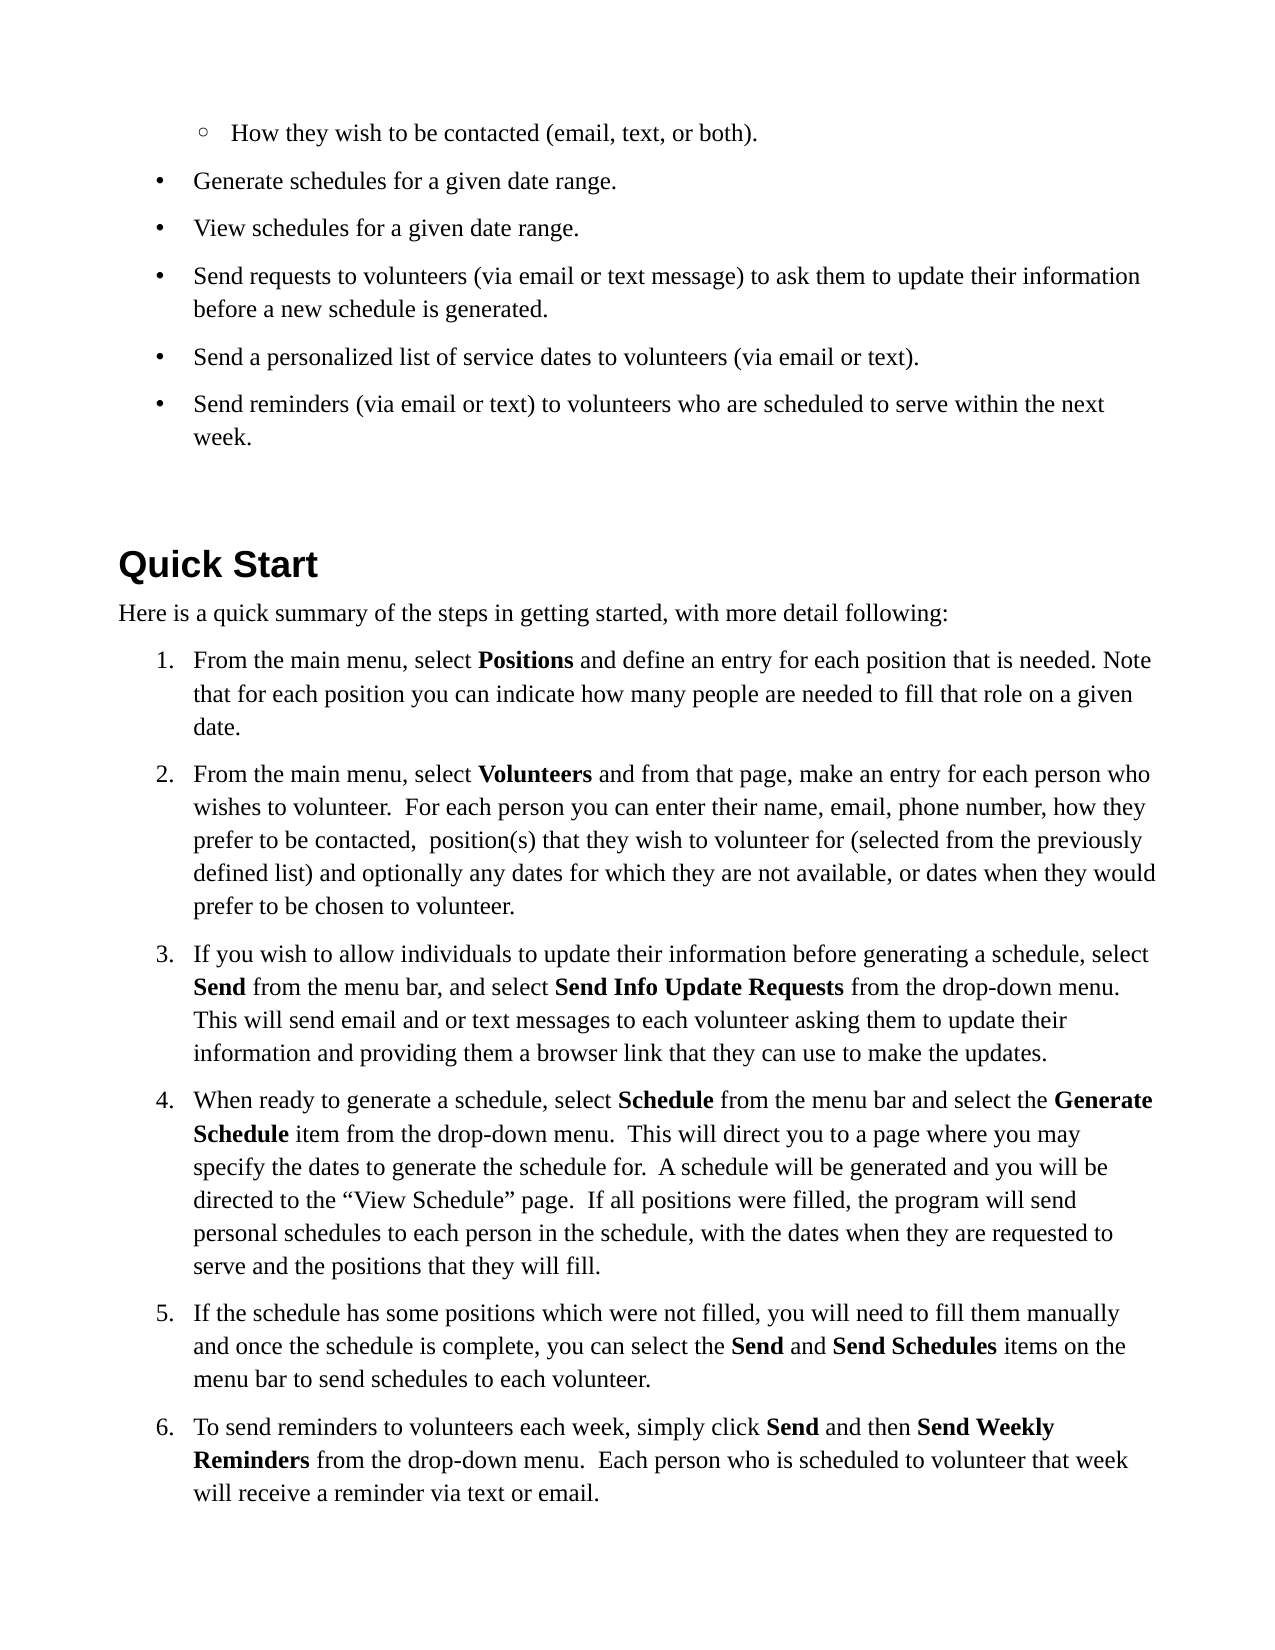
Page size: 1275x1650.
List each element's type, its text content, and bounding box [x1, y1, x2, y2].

list From the main menu, select Volunteers and from that page, make an entry for each person who wishes to volunteer. For each person you can enter their name, email, phone number, how they prefer to be contacted, position(s) that they wish to volunteer for (selected from the previously defined list) and optionally any dates for which they are not available, or dates when they would prefer to be chosen to volunteer. [156, 759, 1157, 920]
list How they wish to be contacted (email, text, or both). [193, 118, 1157, 147]
subtitle Quick Start [118, 542, 1157, 586]
list View schedules for a given date range. [156, 213, 1157, 242]
text Here is a quick summary of the steps in getting started, with more detail following: [118, 598, 1157, 627]
list If the schedule has some positions which were not filled, you will need to fill them manually and once the schedule is complete, you can select the Send and Send Schedules items on the menu bar to send schedules to each volunteer. [156, 1298, 1157, 1393]
list From the main menu, select Positions and define an entry for each position that is needed. Note that for each position you can indicate how many people are needed to fill that role on a given date. [156, 646, 1157, 740]
list If you wish to allow individuals to update their information before generating a schedule, select Send from the menu bar, and select Send Info Update Requests from the drop-down menu. This will send email and or text messages to each volunteer asking them to update their information and providing them a browser link that they can use to make the updates. [156, 939, 1157, 1067]
list Send reminders (via email or text) to volunteers who are scheduled to serve within the next week. [156, 389, 1157, 451]
list Send requests to volunteers (via email or text message) to ask them to update their information before a new schedule is generated. [156, 261, 1157, 323]
list To send reminders to volunteers each week, simply click Send and then Send Weekly Reminders from the drop-down menu. Each person who is scheduled to volunteer that week will receive a reminder via text or email. [156, 1412, 1157, 1507]
list When ready to generate a schedule, select Schedule from the menu bar and select the Generate Schedule item from the drop-down menu. This will direct you to a page where you may specify the dates to generate the schedule for. A schedule will be generated and you will be directed to the “View Schedule” page. If all positions were filled, the program will send personal schedules to each person in the schedule, with the dates when they are requested to serve and the positions that they will fill. [156, 1086, 1157, 1279]
list Generate schedules for a given date range. [156, 166, 1157, 194]
list Send a personalized list of service dates to volunteers (via email or text). [156, 342, 1157, 370]
